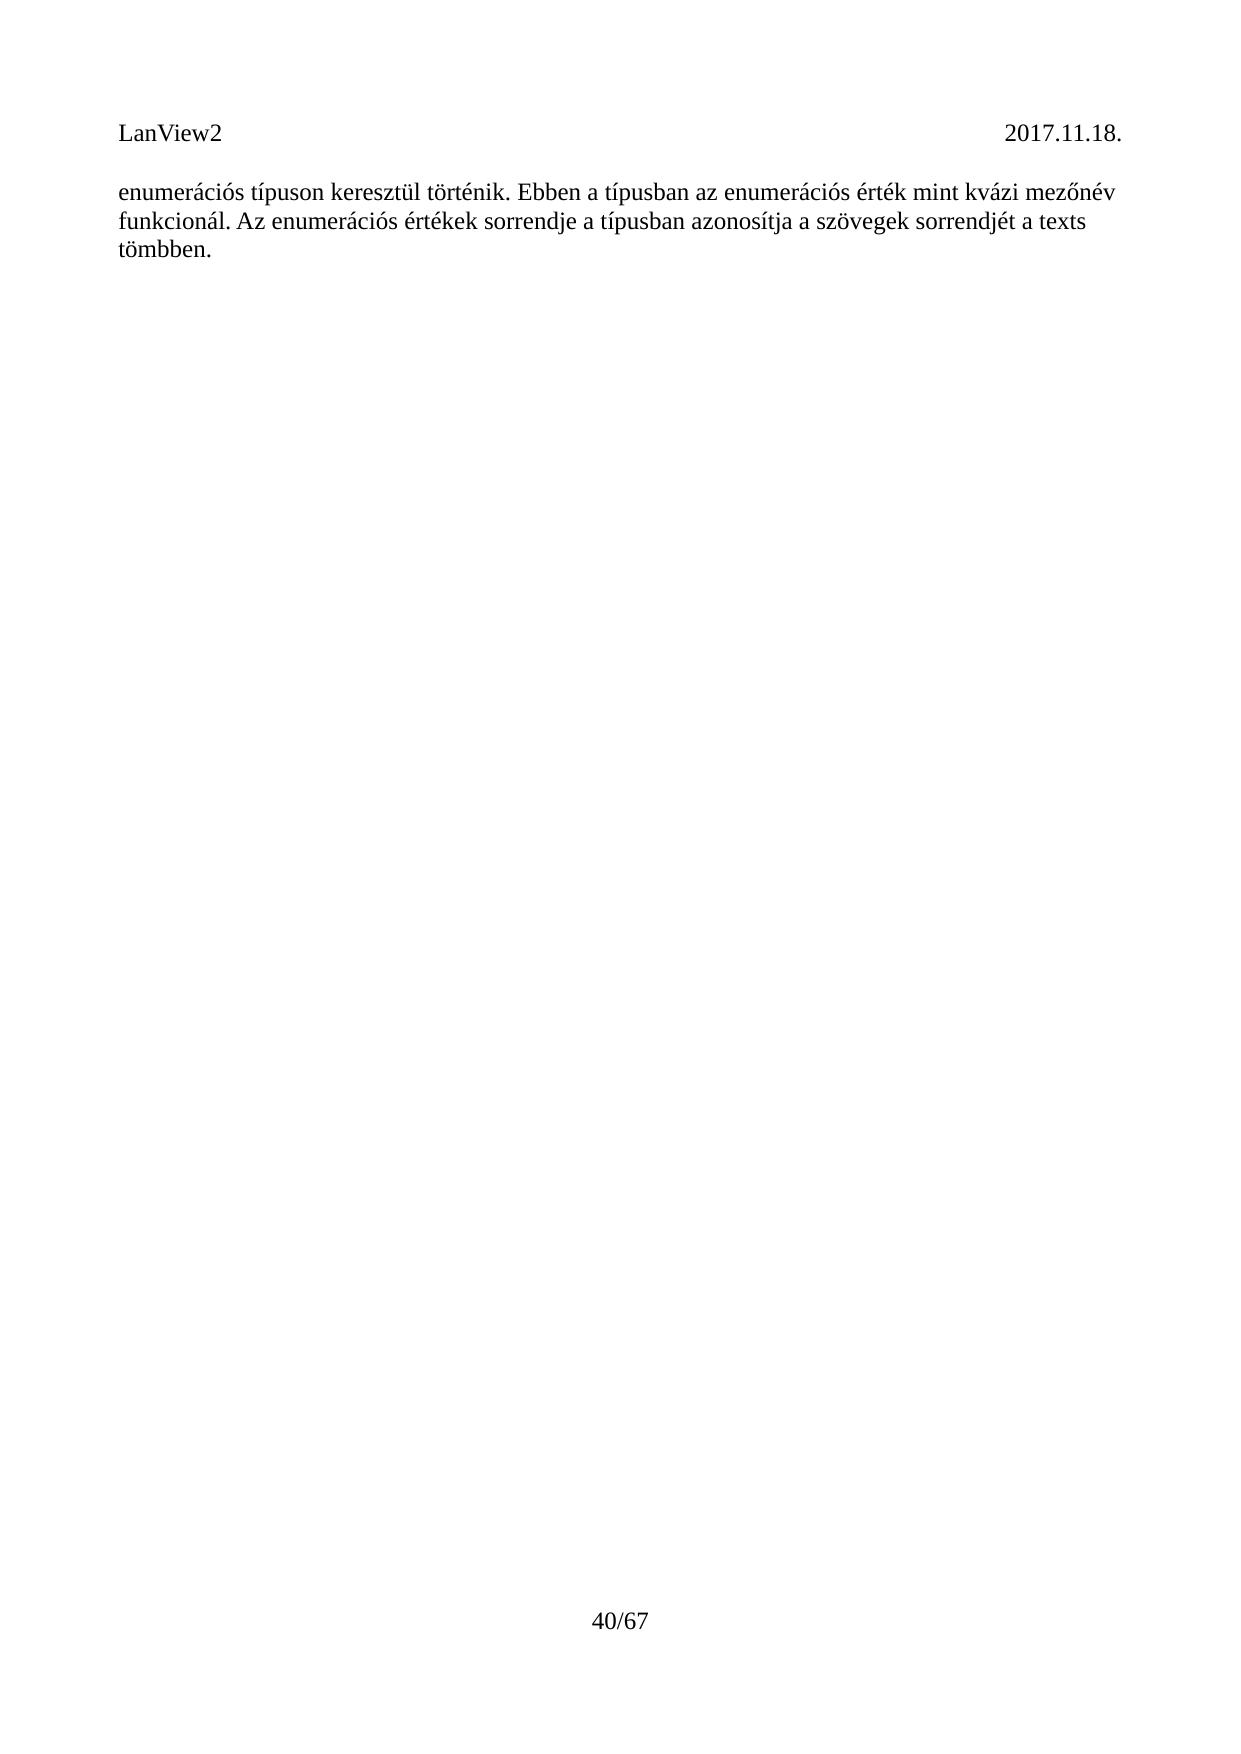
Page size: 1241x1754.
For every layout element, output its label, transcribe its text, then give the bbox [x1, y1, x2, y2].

text enumerációs típuson keresztül történik. Ebben a típusban az enumerációs érték mint kvázi mezőnév funkcionál. Az enumerációs értékek sorrendje a típusban azonosítja a szövegek sorrendjét a texts tömbben. [118, 177, 1122, 263]
